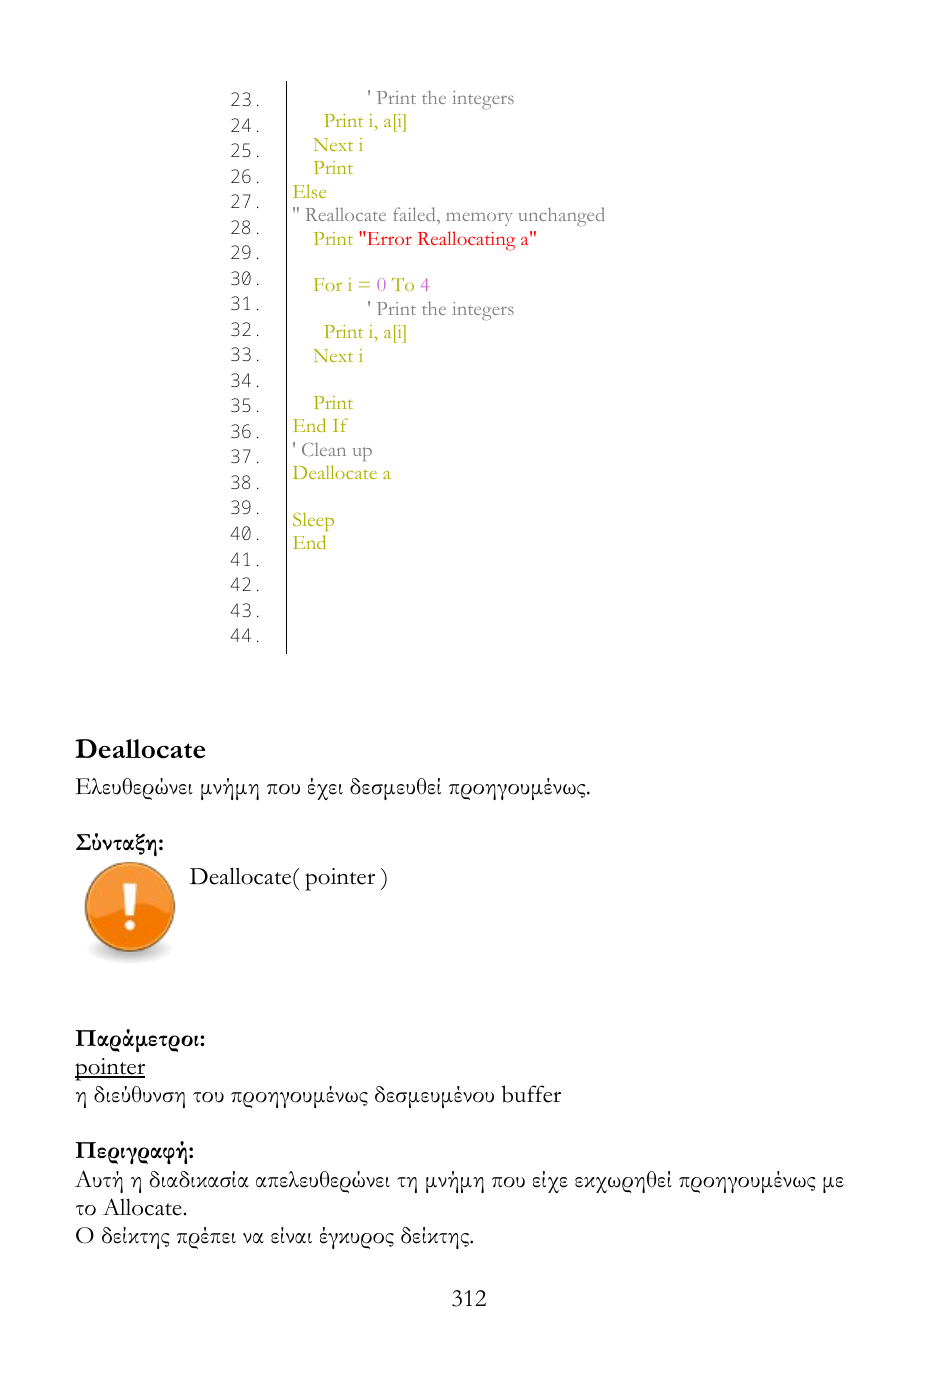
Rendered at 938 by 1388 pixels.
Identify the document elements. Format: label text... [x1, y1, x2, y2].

table_header [75, 75, 180, 681]
subtitle Deallocate [75, 734, 862, 766]
table_header [180, 75, 863, 681]
text Σύνταξη: [75, 829, 862, 857]
table_header Deallocate( pointer ) [184, 857, 863, 997]
text η διεύθυνση του προηγουμένως δεσμευμένου buffer [75, 1081, 862, 1109]
table_header [75, 857, 183, 997]
table_header [186, 81, 286, 654]
text Ελευθερώνει μνήμη που έχει δεσμευθεί προηγουμένως. [75, 773, 862, 801]
text Ο δείκτης πρέπει να είναι έγκυρος δείκτης. [75, 1222, 862, 1250]
text Παράμετροι: [75, 1025, 862, 1053]
table_header ' Print the integers Print i, a[i] Next i Print Else '' Reallocate failed, memory unchanged Print "Error Reallocating a" For i = 0 To 4 ' Print the integers Print i, a[i] Next i Print End If ' Clean up Deallocate a Sleep End [287, 81, 857, 654]
picture [79, 862, 180, 963]
text Περιγραφή: [75, 1137, 862, 1165]
text Αυτή η διαδικασία απελευθερώνει τη μνήμη που είχε εκχωρηθεί προηγουμένως με το Allocate. [75, 1165, 862, 1222]
text pointer [75, 1053, 862, 1081]
